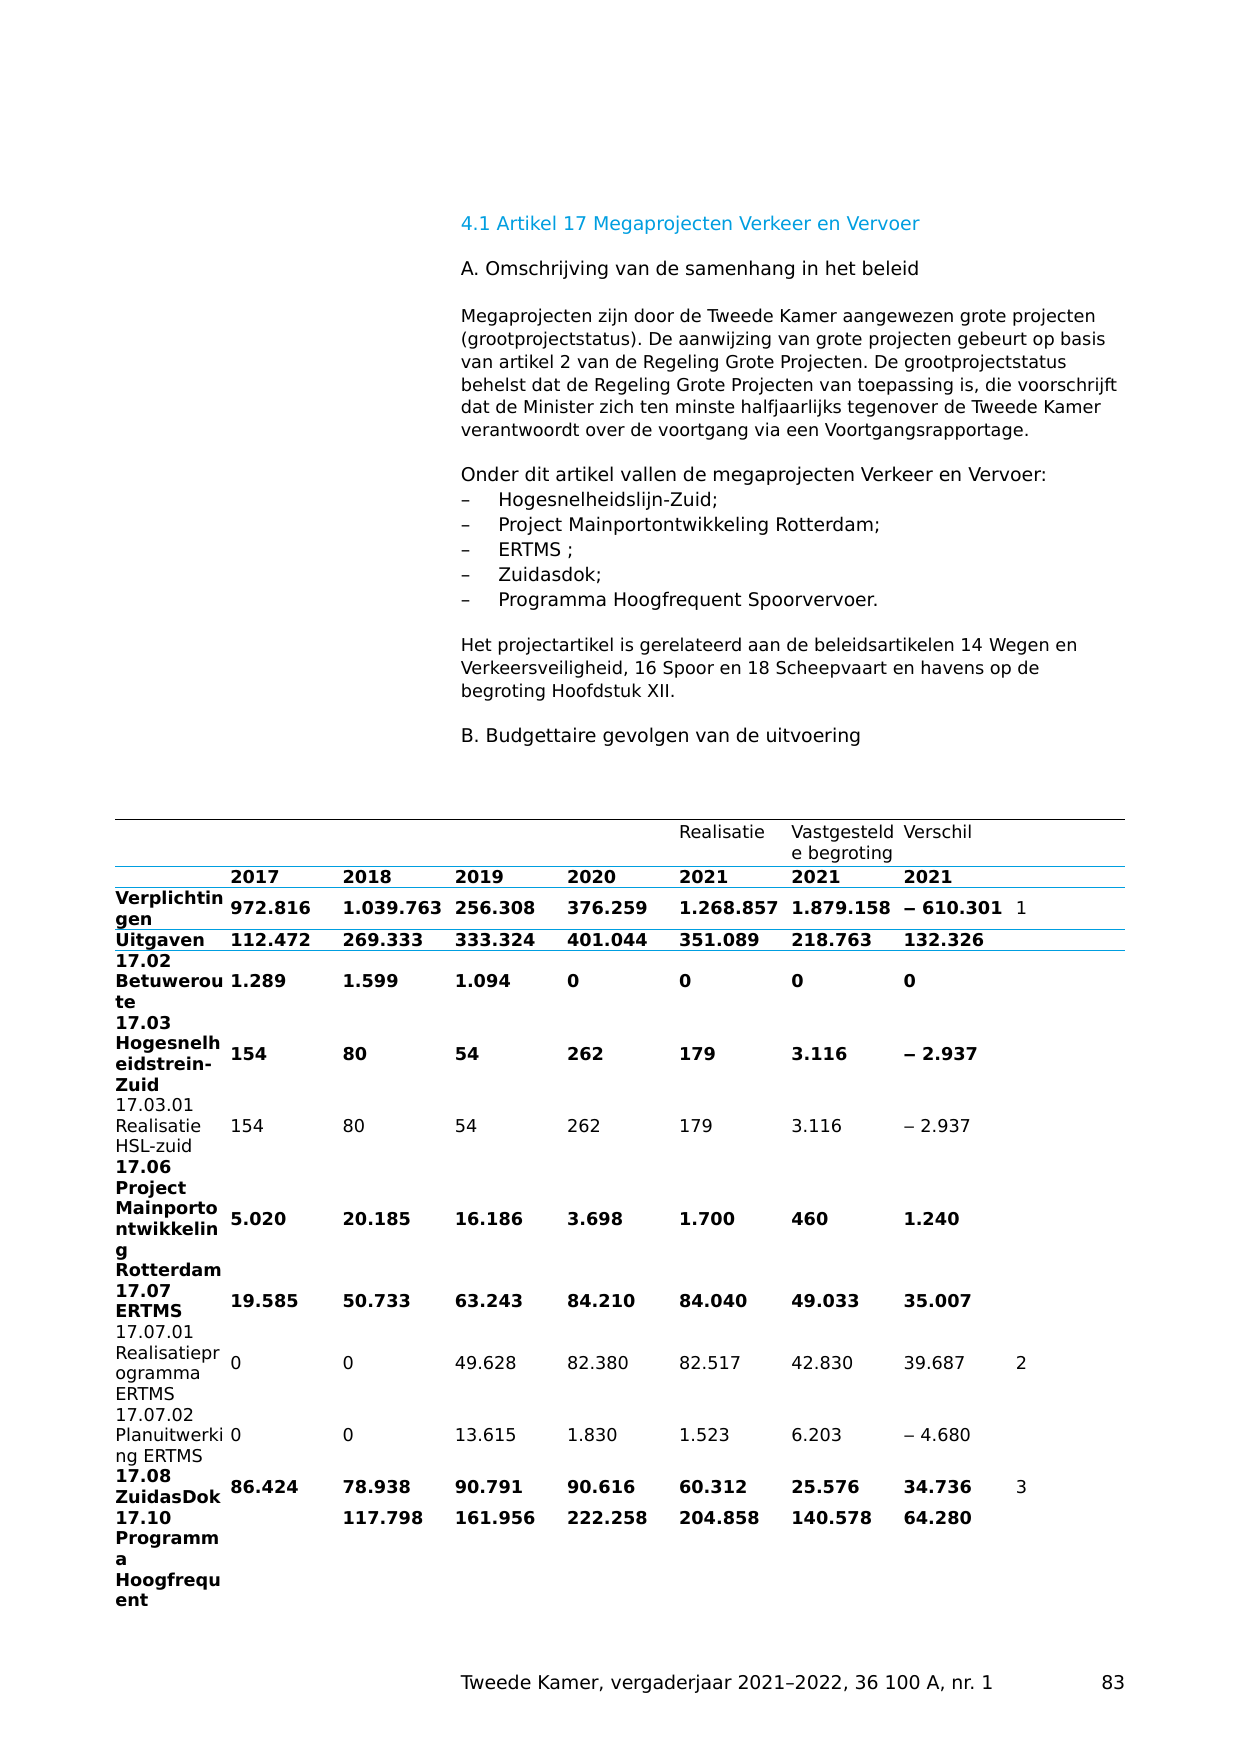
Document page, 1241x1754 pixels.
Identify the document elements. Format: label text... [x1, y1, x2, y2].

table_cell 39.687 [900, 1322, 1013, 1404]
table_cell 80 [340, 1013, 452, 1095]
table_cell 3.116 [788, 1095, 900, 1157]
table_cell 132.326 [900, 930, 1013, 950]
table_cell 269.333 [340, 930, 452, 950]
table_cell 1.523 [676, 1405, 788, 1466]
table_cell 1 [1013, 888, 1125, 929]
table_cell 2020 [564, 867, 676, 887]
text Het projectartikel is gerelateerd aan de beleidsartikelen 14 Wegen en Verkeersveiligheid, 16 Spoor en 18 Scheepvaart en havens op de begroting Hoofdstuk XII. [461, 633, 1125, 702]
list Hogesnelheidslijn-Zuid; [461, 486, 1125, 511]
text Megaprojecten zijn door de Tweede Kamer aangewezen grote projecten (grootprojectstatus). De aanwijzing van grote projecten gebeurt op basis van artikel 2 van de Regeling Grote Projecten. De grootprojectstatus behelst dat de Regeling Grote Projecten van toepassing is, die voorschrijft dat de Minister zich ten minste halfjaarlijks tegenover de Tweede Kamer verantwoordt over de voortgang via een Voortgangsrapportage. [461, 304, 1125, 441]
table_cell 25.576 [788, 1466, 900, 1508]
table_cell 154 [227, 1095, 339, 1157]
table_cell 376.259 [564, 888, 676, 929]
title A. Omschrijving van de samenhang in het beleid [461, 258, 1125, 280]
table_cell [115, 867, 227, 887]
table_cell [564, 820, 676, 866]
table_cell ‒ 4.680 [900, 1405, 1013, 1466]
table_cell 0 [564, 951, 676, 1013]
table_cell 256.308 [452, 888, 564, 929]
table_cell 161.956 [452, 1508, 564, 1611]
table_cell 49.033 [788, 1281, 900, 1322]
table_cell 78.938 [340, 1466, 452, 1508]
table_cell 972.816 [227, 888, 339, 929]
table_cell 1.700 [676, 1157, 788, 1281]
table_cell 2018 [340, 867, 452, 887]
table_cell Uitgaven [115, 930, 227, 950]
table_cell [1013, 1157, 1125, 1281]
table_cell 222.258 [564, 1508, 676, 1611]
table_cell 333.324 [452, 930, 564, 950]
table_cell 218.763 [788, 930, 900, 950]
table_cell 50.733 [340, 1281, 452, 1322]
table_cell 17.03.01 Realisatie HSL-zuid [115, 1095, 227, 1157]
table_cell 17.07.01 Realisatieprogramma ERTMS [115, 1322, 227, 1404]
table_cell 2021 [900, 867, 1013, 887]
table_cell 17.06 Project Mainportontwikkeling Rotterdam [115, 1157, 227, 1281]
table_cell 1.830 [564, 1405, 676, 1466]
table_cell 90.791 [452, 1466, 564, 1508]
table_cell 1.240 [900, 1157, 1013, 1281]
table_cell 60.312 [676, 1466, 788, 1508]
title B. Budgettaire gevolgen van de uitvoering [461, 725, 1125, 747]
table_cell 262 [564, 1095, 676, 1157]
table_cell 17.10 Programma Hoogfrequent [115, 1508, 227, 1611]
table_cell 90.616 [564, 1466, 676, 1508]
table_cell 262 [564, 1013, 676, 1095]
table_cell 84.210 [564, 1281, 676, 1322]
table_cell 82.517 [676, 1322, 788, 1404]
table_cell 154 [227, 1013, 339, 1095]
table_cell 17.07 ERTMS [115, 1281, 227, 1322]
table_cell 140.578 [788, 1508, 900, 1611]
table_cell 54 [452, 1095, 564, 1157]
list Zuidasdok; [461, 561, 1125, 586]
table_cell 6.203 [788, 1405, 900, 1466]
table_cell [340, 820, 452, 866]
table_cell [1013, 820, 1125, 866]
list Programma Hoogfrequent Spoorvervoer. [461, 586, 1125, 611]
table_cell [1013, 1508, 1125, 1611]
table_cell 1.289 [227, 951, 339, 1013]
table_cell [227, 820, 339, 866]
table_cell [1013, 1013, 1125, 1095]
table_cell [1013, 930, 1125, 950]
table_cell 112.472 [227, 930, 339, 950]
table_cell 82.380 [564, 1322, 676, 1404]
table_cell 34.736 [900, 1466, 1013, 1508]
table_cell 17.02 Betuweroute [115, 951, 227, 1013]
table_cell 3 [1013, 1466, 1125, 1508]
table_cell 3.116 [788, 1013, 900, 1095]
table_cell Vastgestelde begroting [788, 820, 900, 866]
table_cell 17.03 Hogesnelheidstrein-Zuid [115, 1013, 227, 1095]
table_cell [1013, 867, 1125, 887]
title 4.1 Artikel 17 Megaprojecten Verkeer en Vervoer [461, 213, 1125, 235]
table_cell 1.879.158 [788, 888, 900, 929]
table_cell 0 [676, 951, 788, 1013]
table_cell 1.039.763 [340, 888, 452, 929]
table_cell 17.07.02 Planuitwerking ERTMS [115, 1405, 227, 1466]
table_cell 0 [227, 1405, 339, 1466]
table_cell 1.094 [452, 951, 564, 1013]
table_header Tabel 38 Budgettaire gevolgen van de uitvoering art. 17 Megaprojecten verkeer en vervoer (bedragen x € 1.000) [115, 771, 1125, 818]
table_cell 3.698 [564, 1157, 676, 1281]
table_cell 86.424 [227, 1466, 339, 1508]
table_cell 2021 [788, 867, 900, 887]
table_cell 64.280 [900, 1508, 1013, 1611]
table_cell 351.089 [676, 930, 788, 950]
text Onder dit artikel vallen de megaprojecten Verkeer en Vervoer: [461, 464, 1125, 486]
table_cell [1013, 951, 1125, 1013]
table_cell Verschil [900, 820, 1013, 866]
list Project Mainportontwikkeling Rotterdam; [461, 511, 1125, 536]
table_cell Realisatie [676, 820, 788, 866]
table_cell 63.243 [452, 1281, 564, 1322]
table_cell 460 [788, 1157, 900, 1281]
table_cell 42.830 [788, 1322, 900, 1404]
table_cell 54 [452, 1013, 564, 1095]
table_cell [115, 820, 227, 866]
table_cell 5.020 [227, 1157, 339, 1281]
table_cell [1013, 1281, 1125, 1322]
table_cell 19.585 [227, 1281, 339, 1322]
table_cell [227, 1508, 339, 1611]
table_cell 179 [676, 1013, 788, 1095]
table_cell ‒ 2.937 [900, 1095, 1013, 1157]
table_cell 401.044 [564, 930, 676, 950]
table_cell 0 [788, 951, 900, 1013]
table_cell 20.185 [340, 1157, 452, 1281]
table_cell Verplichtingen [115, 888, 227, 929]
table_cell 0 [900, 951, 1013, 1013]
table_cell 2017 [227, 867, 339, 887]
table_cell 35.007 [900, 1281, 1013, 1322]
table_cell 17.08 ZuidasDok [115, 1466, 227, 1508]
table_cell ‒ 2.937 [900, 1013, 1013, 1095]
table_cell 179 [676, 1095, 788, 1157]
table_cell 2021 [676, 867, 788, 887]
table_cell 204.858 [676, 1508, 788, 1611]
table_cell 0 [227, 1322, 339, 1404]
table_cell 16.186 [452, 1157, 564, 1281]
table_cell 0 [340, 1322, 452, 1404]
table_cell 117.798 [340, 1508, 452, 1611]
table_cell 80 [340, 1095, 452, 1157]
table_cell ‒ 610.301 [900, 888, 1013, 929]
table_cell 49.628 [452, 1322, 564, 1404]
table_cell 84.040 [676, 1281, 788, 1322]
table_cell 1.599 [340, 951, 452, 1013]
table_cell 0 [340, 1405, 452, 1466]
table_cell [452, 820, 564, 866]
list ERTMS ; [461, 536, 1125, 561]
table_cell 1.268.857 [676, 888, 788, 929]
table_cell 2019 [452, 867, 564, 887]
table_cell 13.615 [452, 1405, 564, 1466]
table_cell 2 [1013, 1322, 1125, 1404]
table_cell [1013, 1405, 1125, 1466]
table_cell [1013, 1095, 1125, 1157]
